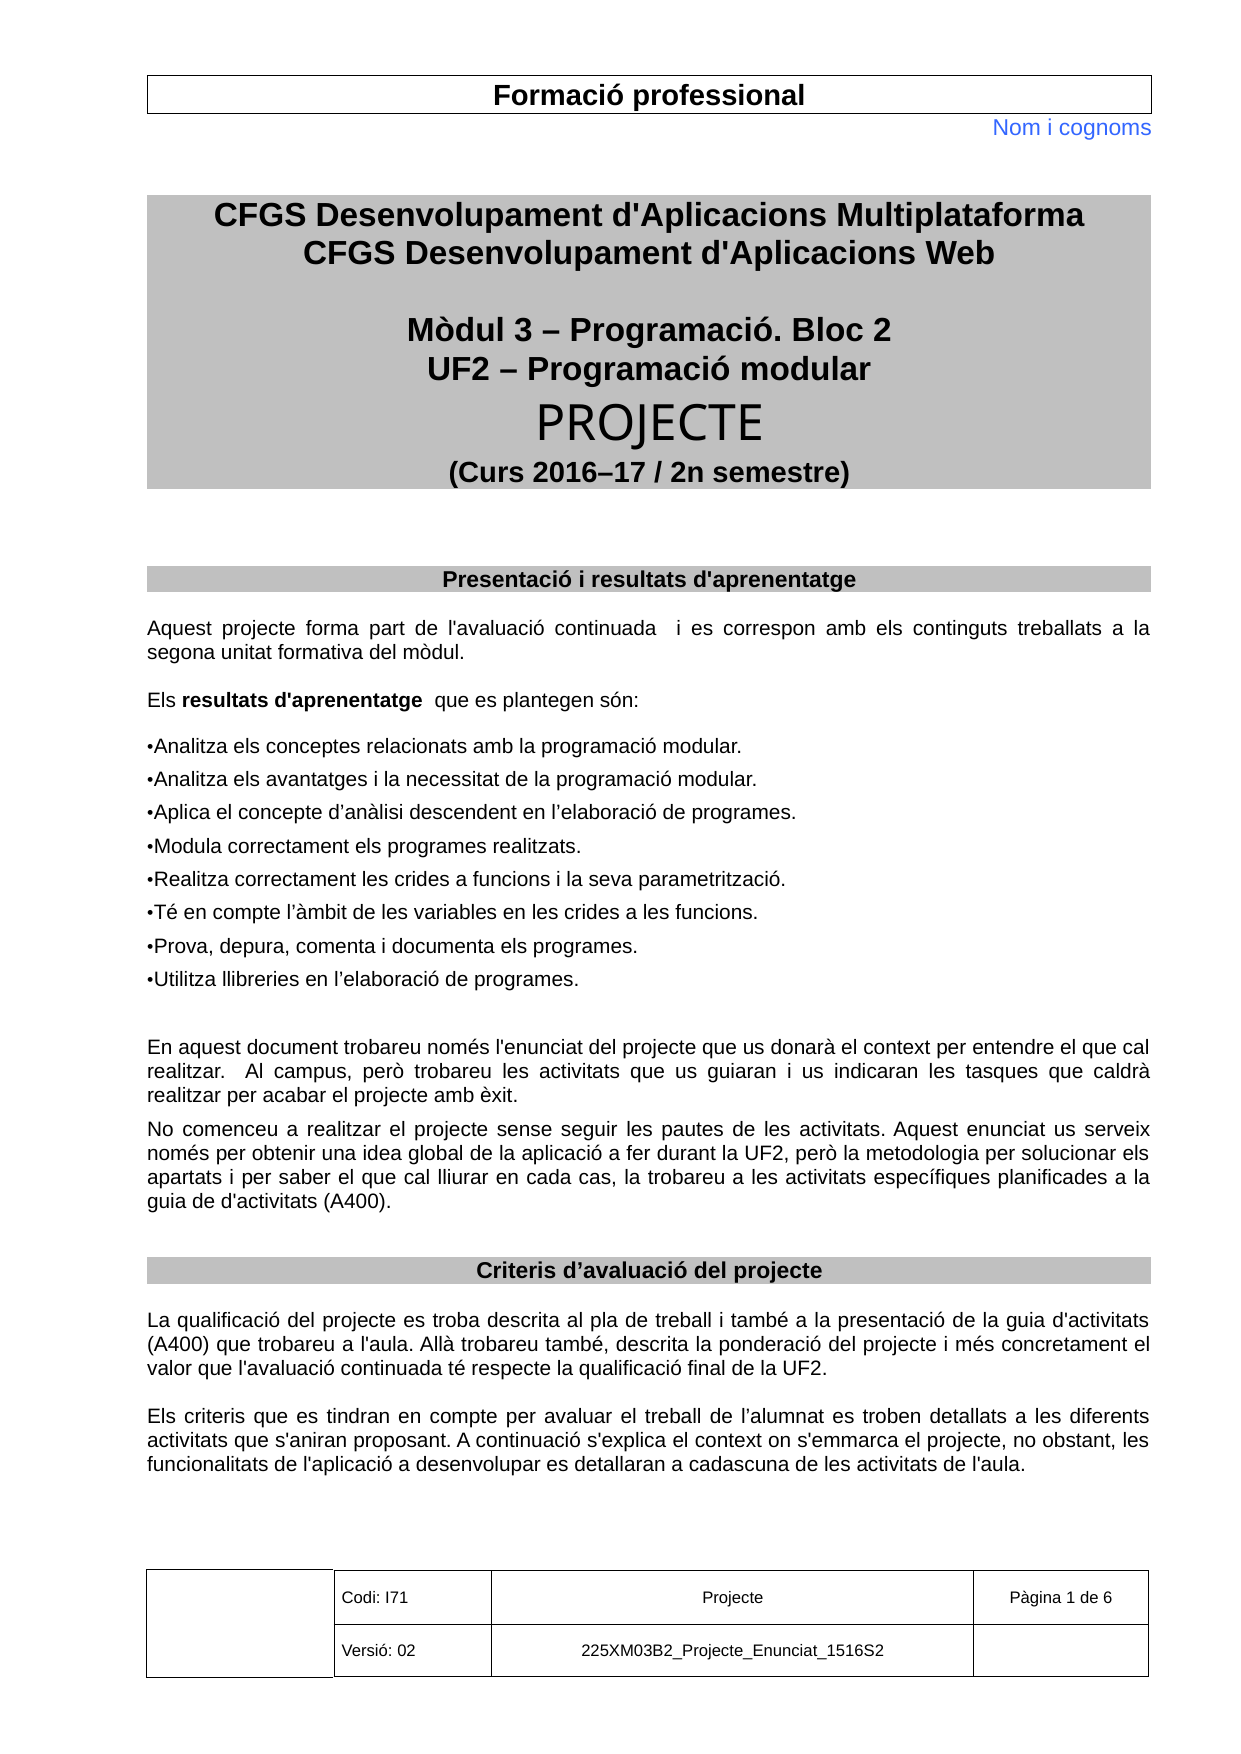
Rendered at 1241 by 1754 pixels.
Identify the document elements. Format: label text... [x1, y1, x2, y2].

list Realitza correctament les crides a funcions i la seva parametrització. [147, 857, 1151, 891]
list Modula correctament els programes realitzats. [147, 824, 1151, 857]
text Aquest projecte forma part de l'avaluació continuada i es correspon amb els continguts treballats a la segona unitat formativa del mòdul. [147, 616, 1151, 664]
text (Curs 2016–17 / 2n semestre) [147, 455, 1151, 489]
list Té en compte l’àmbit de les variables en les crides a les funcions. [147, 891, 1151, 924]
list Analitza els avantatges i la necessitat de la programació modular. [147, 757, 1151, 791]
text Criteris d’avaluació del projecte [147, 1257, 1151, 1284]
text Presentació i resultats d'aprenentatge [147, 566, 1151, 592]
list Utilitza llibreries en l’elaboració de programes. [147, 957, 1151, 991]
text CFGS Desenvolupament d'Aplicacions Web [147, 233, 1151, 272]
list Aplica el concepte d’anàlisi descendent en l’elaboració de programes. [147, 791, 1151, 824]
subtitle Mòdul 3 – Programació. Bloc 2 [147, 310, 1151, 349]
text PROJECTE [147, 387, 1151, 455]
list Prova, depura, comenta i documenta els programes. [147, 924, 1151, 957]
list Analitza els conceptes relacionats amb la programació modular. [147, 724, 1151, 757]
text CFGS Desenvolupament d'Aplicacions Multiplataforma [147, 195, 1151, 233]
text No comenceu a realitzar el projecte sense seguir les pautes de les activitats. Aquest enunciat us serveix només per obtenir una idea global de la aplicació a fer durant la UF2, però la metodologia per solucionar els apartats i per saber el que cal lliurar en cada cas, la trobareu a les activitats específiques planificades a la guia de d'activitats (A400). [147, 1117, 1151, 1213]
text La qualificació del projecte es troba descrita al pla de treball i també a la presentació de la guia d'activitats (A400) que trobareu a l'aula. Allà trobareu també, descrita la ponderació del projecte i més concretament el valor que l'avaluació continuada té respecte la qualificació final de la UF2. [147, 1308, 1151, 1380]
text Els criteris que es tindran en compte per avaluar el treball de l’alumnat es troben detallats a les diferents activitats que s'aniran proposant. A continuació s'explica el context on s'emmarca el projecte, no obstant, les funcionalitats de l'aplicació a desenvolupar es detallaran a cadascuna de les activitats de l'aula. [147, 1404, 1151, 1476]
subtitle UF2 – Programació modular [147, 349, 1151, 387]
text Els resultats d'aprenentatge que es plantegen són: [147, 688, 1151, 712]
text En aquest document trobareu només l'enunciat del projecte que us donarà el context per entendre el que cal realitzar. Al campus, però trobareu les activitats que us guiaran i us indicaran les tasques que caldrà realitzar per acabar el projecte amb èxit. [147, 1034, 1151, 1106]
